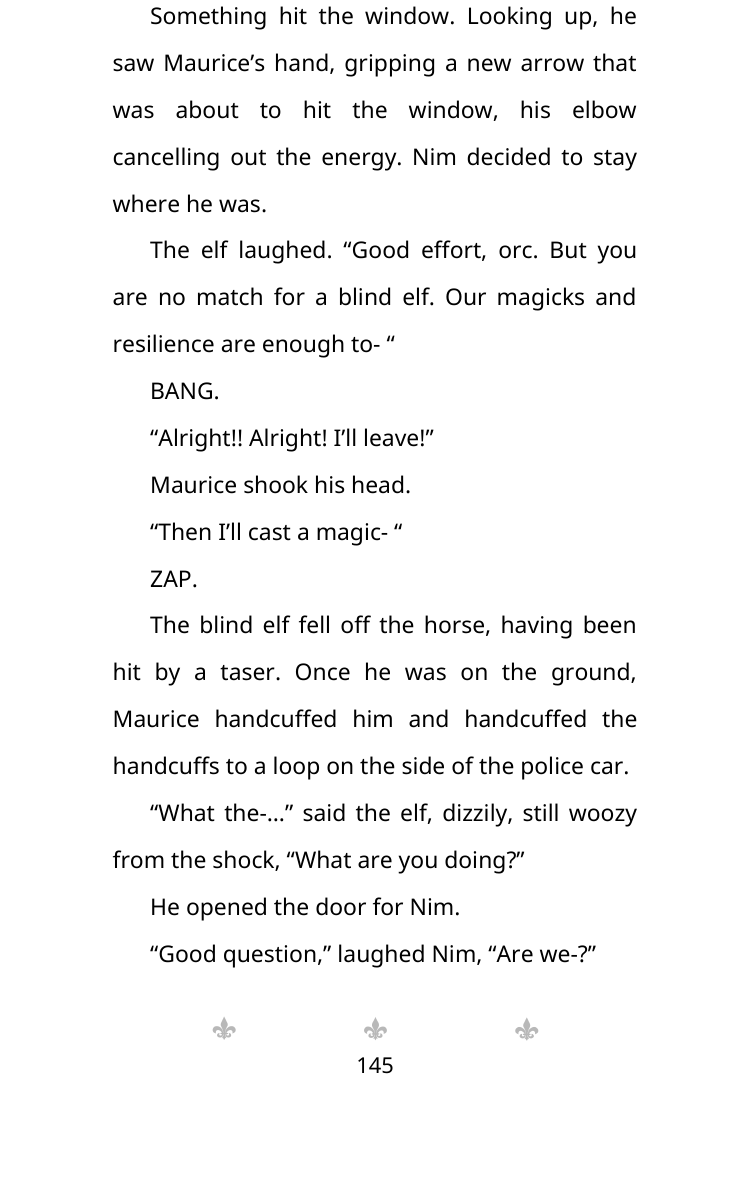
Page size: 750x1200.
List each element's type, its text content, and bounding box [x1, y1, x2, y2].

text Maurice shook his head. [112, 469, 637, 500]
text “What the-…” said the elf, dizzily, still woozy from the shock, “What are you doing?” [112, 797, 637, 875]
text “Alright!! Alright! I’ll leave!” [112, 422, 637, 453]
text He opened the door for Nim. [112, 891, 637, 922]
text Something hit the window. Looking up, he saw Maurice’s hand, gripping a new arrow that was about to hit the window, his elbow cancelling out the energy. Nim decided to stay where he was. [112, 0, 637, 219]
text The blind elf fell off the horse, having been hit by a taser. Once he was on the ground, Maurice handcuffed him and handcuffed the handcuffs to a loop on the side of the police car. [112, 609, 637, 781]
text “Good question,” laughed Nim, “Are we-?” [112, 937, 637, 969]
text “Then I’ll cast a magic- “ [112, 516, 637, 547]
text BANG. [112, 375, 637, 406]
text ZAP. [112, 562, 637, 594]
text The elf laughed. “Good effort, orc. But you are no match for a blind elf. Our magicks and resilience are enough to- “ [112, 234, 637, 359]
